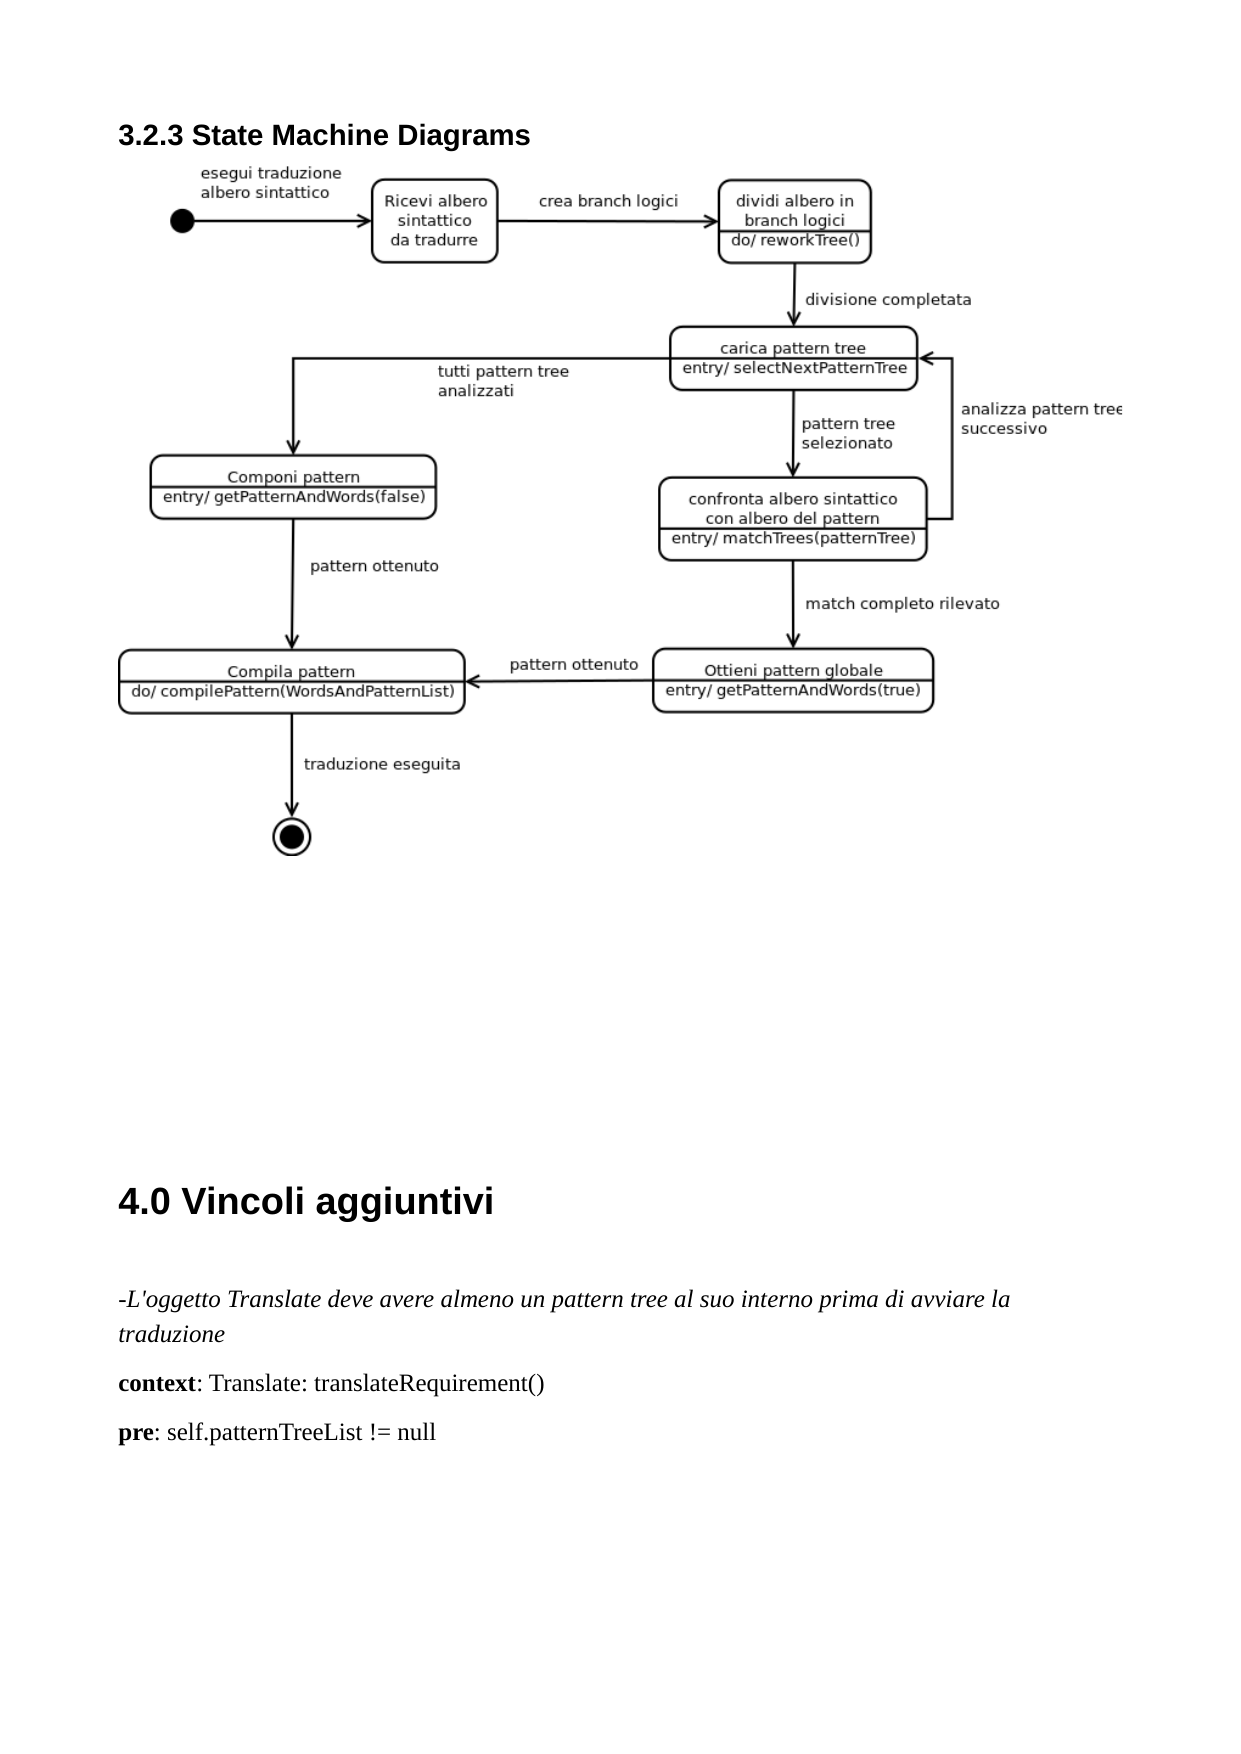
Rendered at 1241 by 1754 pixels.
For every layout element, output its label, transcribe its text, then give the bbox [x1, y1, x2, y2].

picture [118, 164, 1123, 856]
text -L'oggetto Translate deve avere almeno un pattern tree al suo interno prima di avviare la traduzione [118, 1284, 1122, 1348]
text context: Translate: translateRequirement() [118, 1368, 1122, 1397]
subtitle 3.2.3 State Machine Diagrams [118, 118, 1122, 152]
subtitle 4.0 Vincoli aggiuntivi [118, 1179, 1122, 1223]
text pre: self.patternTreeList != null [118, 1417, 1122, 1446]
